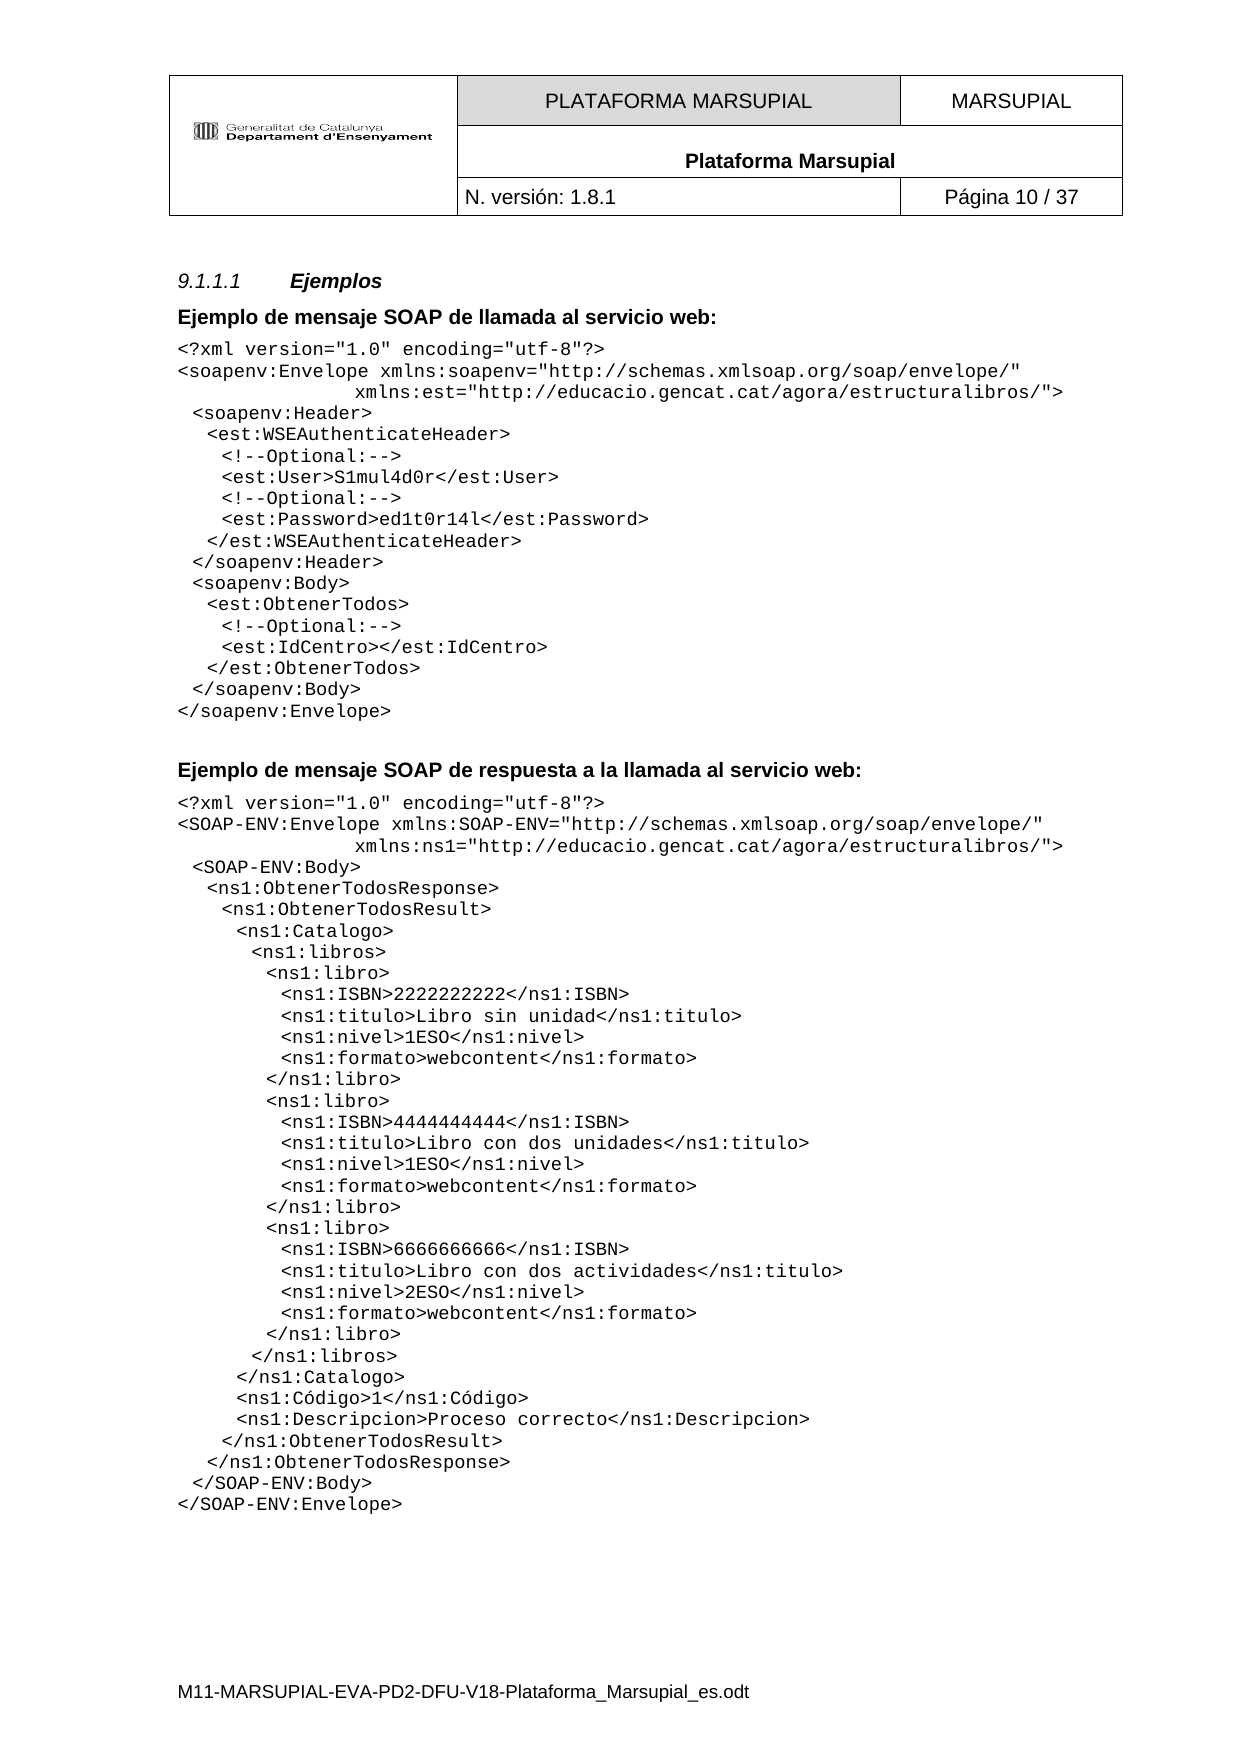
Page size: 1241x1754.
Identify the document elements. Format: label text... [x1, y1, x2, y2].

text <ns1:Código>1</ns1:Código> [177, 1389, 1122, 1410]
text <ns1:titulo>Libro con dos actividades</ns1:titulo> [177, 1261, 1122, 1283]
text <est:IdCentro></est:IdCentro> [177, 638, 1122, 659]
text <ns1:ObtenerTodosResponse> [177, 879, 1122, 900]
text <SOAP-ENV:Body> [177, 858, 1122, 879]
text Ejemplo de mensaje SOAP de respuesta a la llamada al servicio web: [177, 758, 1122, 782]
text <est:User>S1mul4d0r</est:User> [177, 468, 1122, 489]
text <ns1:ISBN>4444444444</ns1:ISBN> [177, 1113, 1122, 1134]
text <soapenv:Envelope xmlns:soapenv="http://schemas.xmlsoap.org/soap/envelope/" xmlns:est="http://educacio.gencat.cat/agora/estructuralibros/"> [177, 361, 1122, 404]
text <ns1:formato>webcontent</ns1:formato> [177, 1049, 1122, 1070]
text </soapenv:Header> [177, 553, 1122, 574]
text <ns1:ObtenerTodosResult> [177, 900, 1122, 921]
text <ns1:ISBN>6666666666</ns1:ISBN> [177, 1240, 1122, 1261]
text </SOAP-ENV:Envelope> [177, 1495, 1122, 1516]
text </SOAP-ENV:Body> [177, 1474, 1122, 1495]
text <SOAP-ENV:Envelope xmlns:SOAP-ENV="http://schemas.xmlsoap.org/soap/envelope/" xmlns:ns1="http://educacio.gencat.cat/agora/estructuralibros/"> [177, 815, 1122, 858]
text </ns1:ObtenerTodosResult> [177, 1431, 1122, 1453]
text <est:WSEAuthenticateHeader> [177, 425, 1122, 446]
text <ns1:titulo>Libro con dos unidades</ns1:titulo> [177, 1134, 1122, 1155]
text <!--Optional:--> [177, 446, 1122, 468]
text <ns1:libro> [177, 964, 1122, 985]
text <!--Optional:--> [177, 489, 1122, 510]
text </soapenv:Body> [177, 680, 1122, 701]
text <ns1:Catalogo> [177, 921, 1122, 943]
text <est:Password>ed1t0r14l</est:Password> [177, 510, 1122, 531]
text </est:WSEAuthenticateHeader> [177, 531, 1122, 553]
text <est:ObtenerTodos> [177, 595, 1122, 616]
text <?xml version="1.0" encoding="utf-8"?> [177, 794, 1122, 815]
text <!--Optional:--> [177, 616, 1122, 638]
text <ns1:libros> [177, 943, 1122, 964]
text <ns1:ISBN>2222222222</ns1:ISBN> [177, 985, 1122, 1006]
text <ns1:titulo>Libro sin unidad</ns1:titulo> [177, 1006, 1122, 1028]
text <ns1:libro> [177, 1219, 1122, 1240]
text </ns1:libros> [177, 1346, 1122, 1368]
text Ejemplo de mensaje SOAP de llamada al servicio web: [177, 304, 1122, 328]
text </ns1:libro> [177, 1325, 1122, 1346]
text <ns1:nivel>2ESO</ns1:nivel> [177, 1283, 1122, 1304]
text </ns1:libro> [177, 1198, 1122, 1219]
text </ns1:ObtenerTodosResponse> [177, 1453, 1122, 1474]
text <soapenv:Body> [177, 574, 1122, 595]
text </ns1:Catalogo> [177, 1368, 1122, 1389]
subtitle Ejemplos [177, 269, 1122, 293]
text <?xml version="1.0" encoding="utf-8"?> [177, 340, 1122, 361]
text <ns1:formato>webcontent</ns1:formato> [177, 1304, 1122, 1325]
text <ns1:Descripcion>Proceso correcto</ns1:Descripcion> [177, 1410, 1122, 1431]
text <ns1:nivel>1ESO</ns1:nivel> [177, 1028, 1122, 1049]
text </est:ObtenerTodos> [177, 659, 1122, 680]
text <ns1:formato>webcontent</ns1:formato> [177, 1176, 1122, 1198]
text </soapenv:Envelope> [177, 701, 1122, 723]
text <soapenv:Header> [177, 404, 1122, 425]
text <ns1:nivel>1ESO</ns1:nivel> [177, 1155, 1122, 1176]
text </ns1:libro> [177, 1070, 1122, 1091]
text <ns1:libro> [177, 1091, 1122, 1113]
